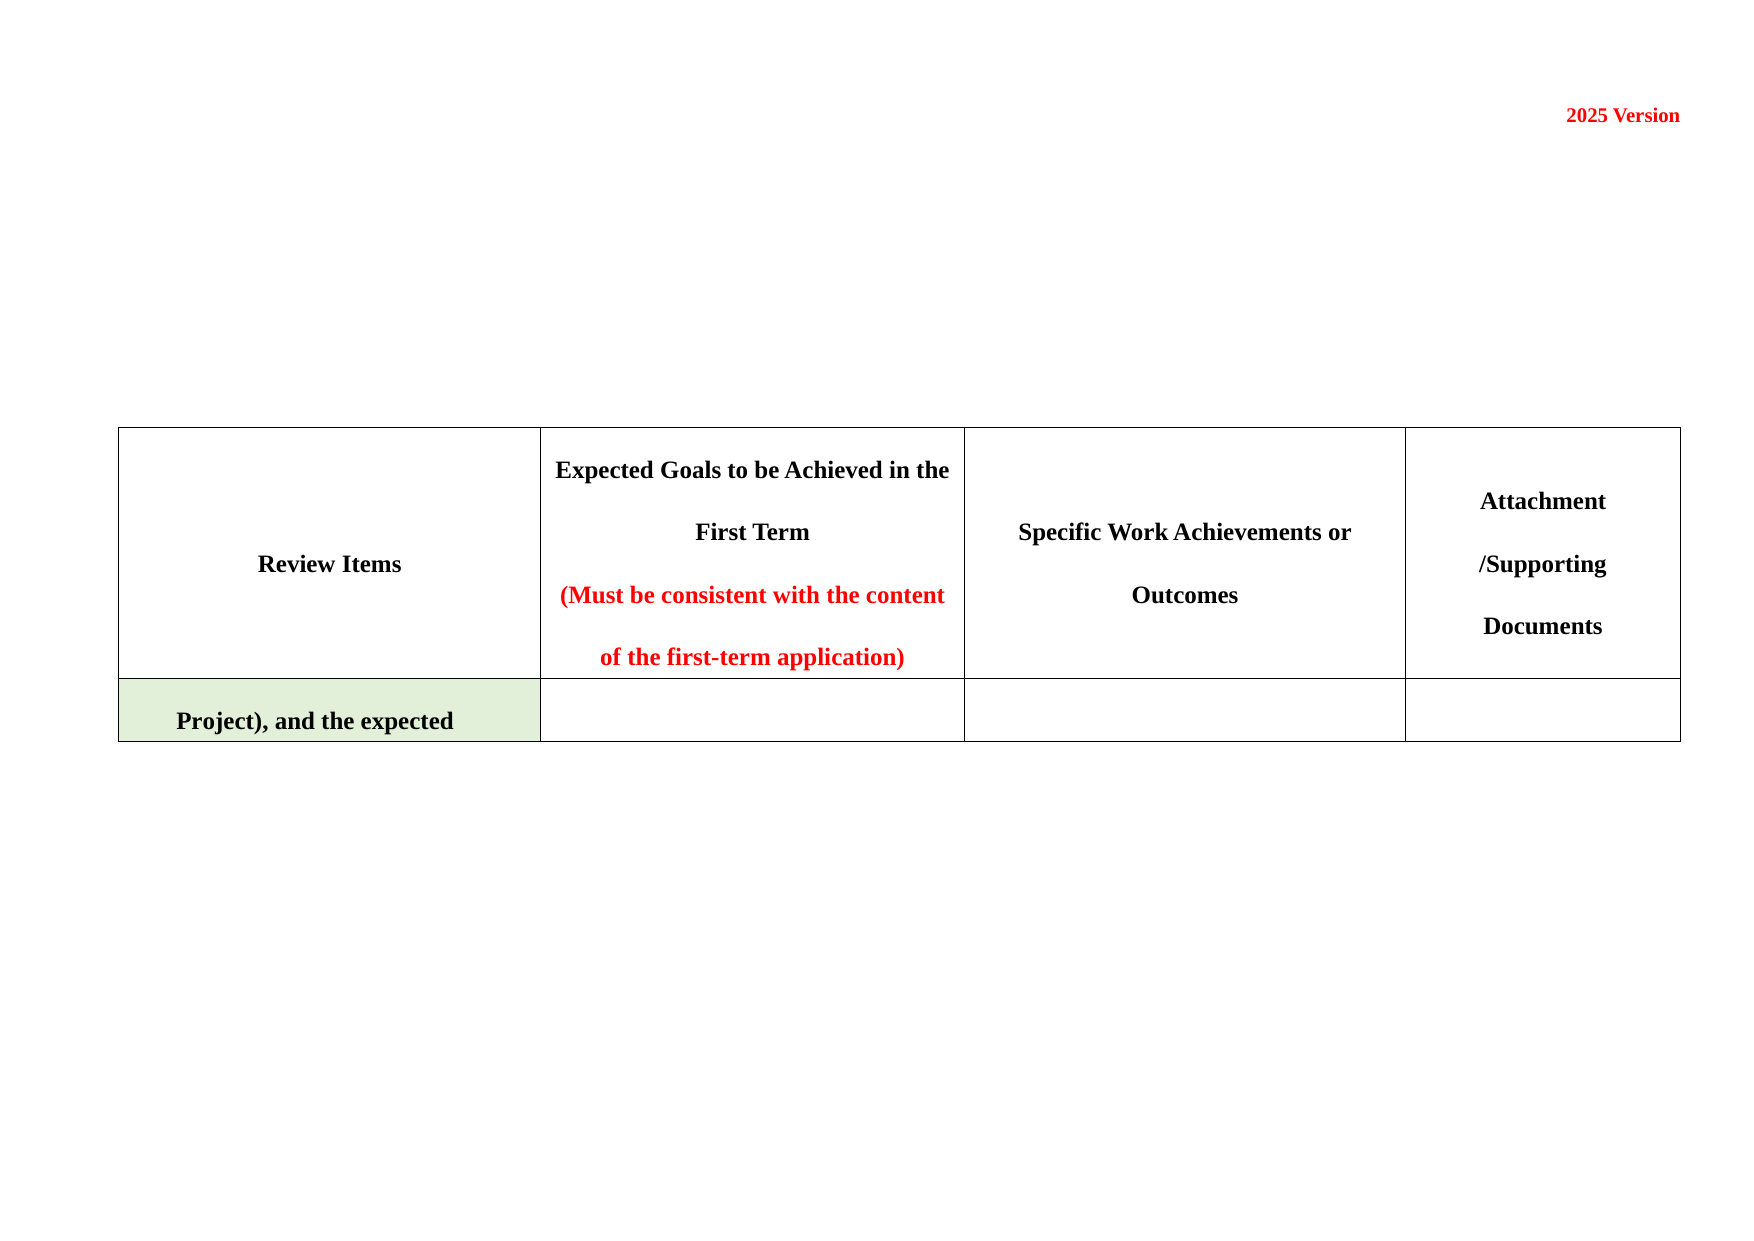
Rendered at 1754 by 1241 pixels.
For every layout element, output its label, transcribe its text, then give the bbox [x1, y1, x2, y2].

table_header Specific Work Achievements or Outcomes [965, 428, 1405, 678]
table_header Review Items [119, 428, 540, 678]
table_cell [541, 679, 964, 741]
table_header Expected Goals to be Achieved in the First Term (Must be consistent with the content of the first-term application) [541, 428, 964, 678]
table_header Attachment /Supporting Documents [1406, 428, 1680, 678]
table_cell [1406, 679, 1680, 741]
table_cell [965, 679, 1405, 741]
